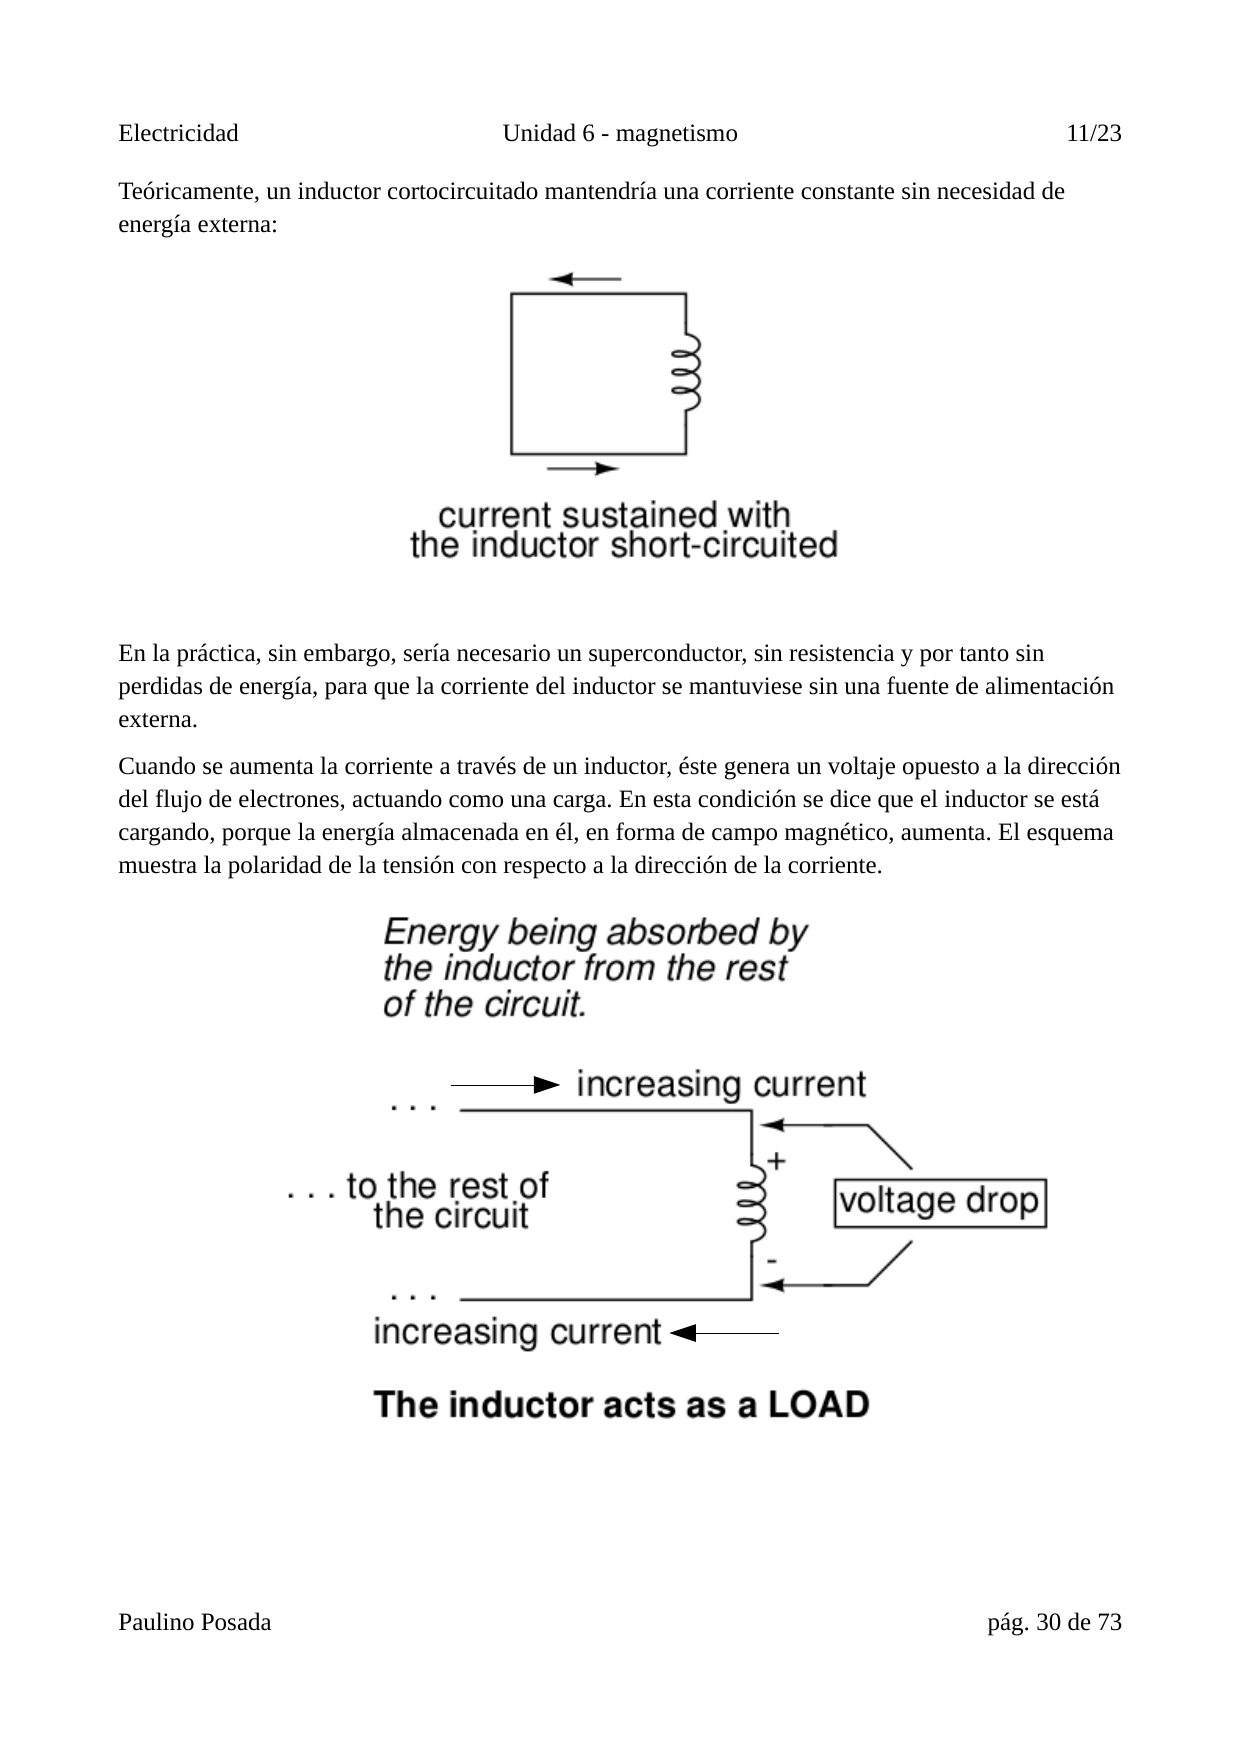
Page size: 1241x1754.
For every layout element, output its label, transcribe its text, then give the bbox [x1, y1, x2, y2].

text En la práctica, sin embargo, sería necesario un superconductor, sin resistencia y por tanto sin perdidas de energía, para que la corriente del inductor se mantuviese sin una fuente de alimentación externa. [118, 638, 1122, 733]
text Cuando se aumenta la corriente a través de un inductor, éste genera un voltaje opuesto a la dirección del flujo de electrones, actuando como una carga. En esta condición se dice que el inductor se está cargando, porque la energía almacenada en él, en forma de campo magnético, aumenta. El esquema muestra la polaridad de la tensión con respecto a la dirección de la corriente. [118, 751, 1122, 879]
picture [236, 916, 1057, 1433]
picture [390, 257, 850, 568]
text Teóricamente, un inductor cortocircuitado mantendría una corriente constante sin necesidad de energía externa: [118, 176, 1122, 238]
